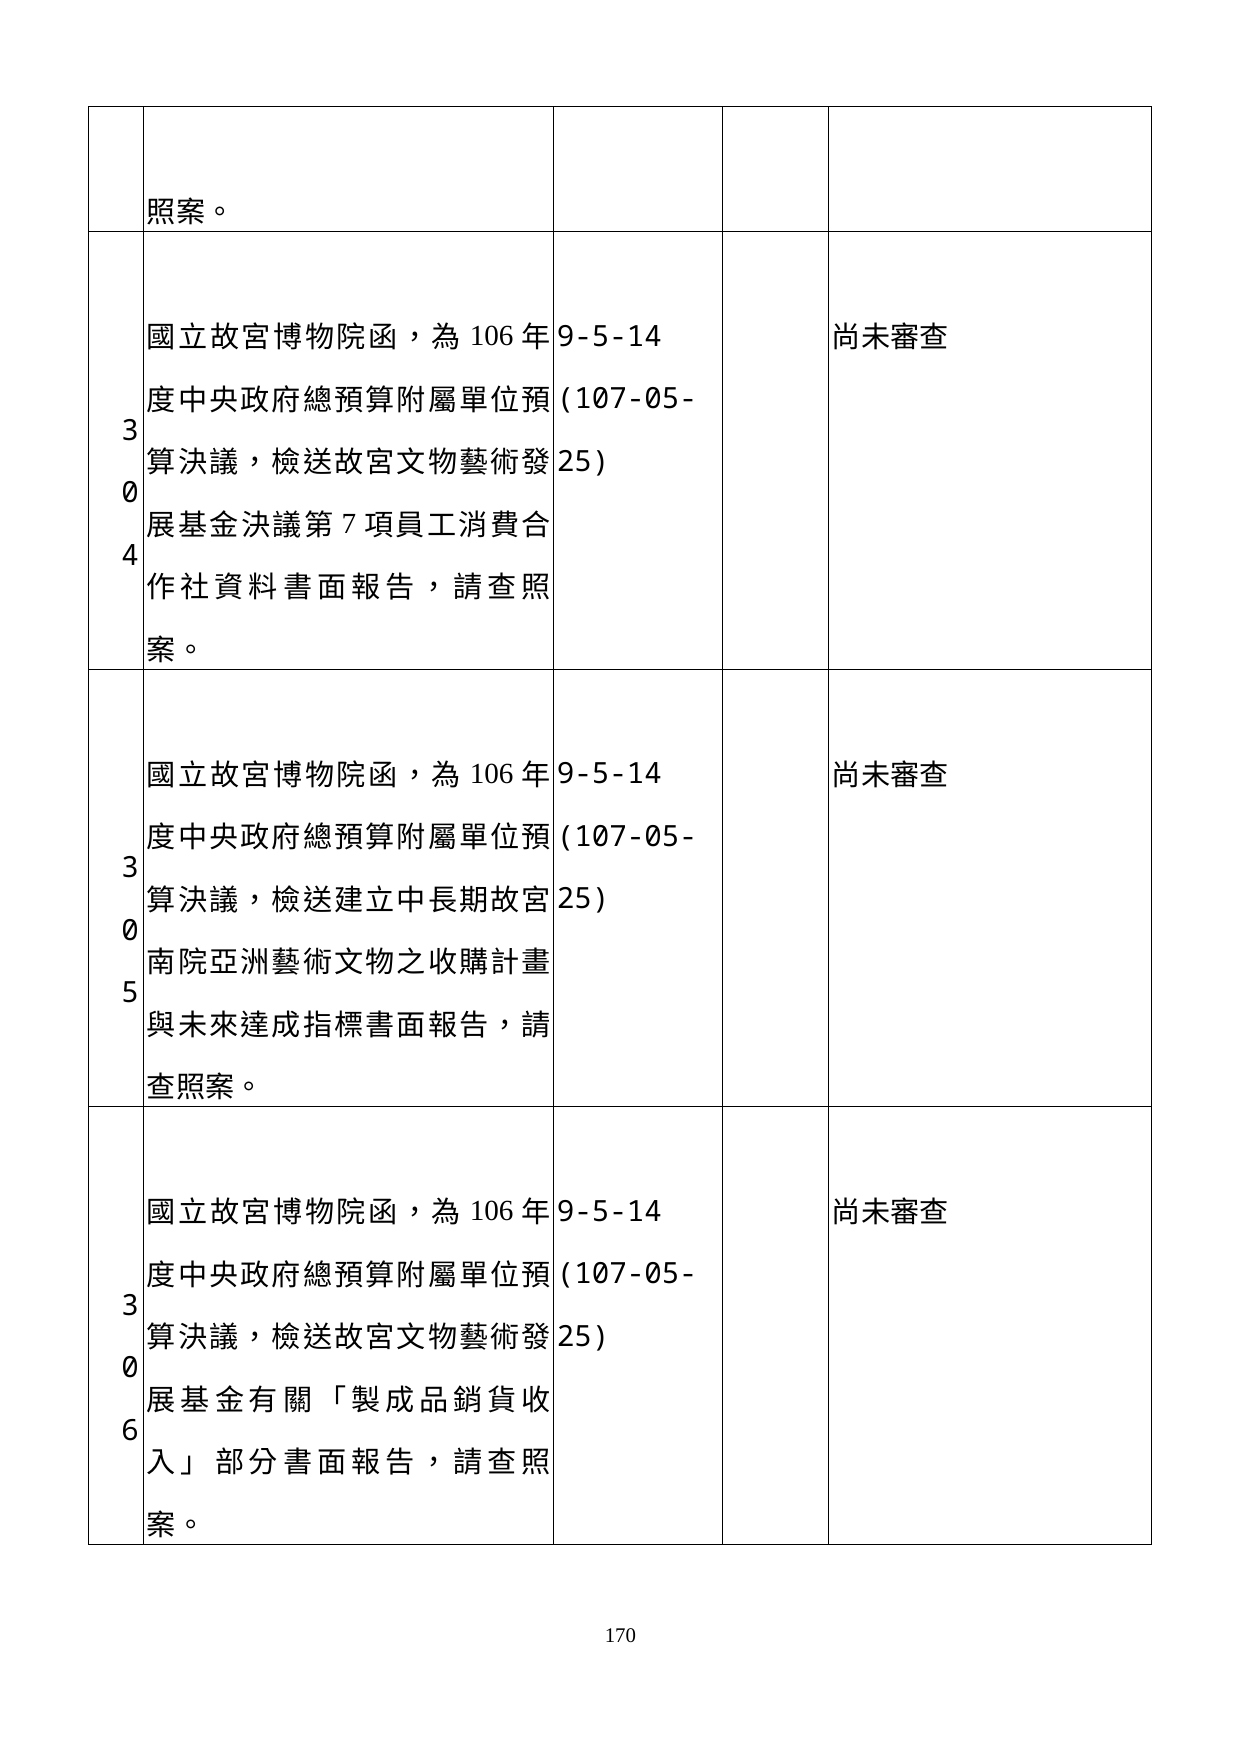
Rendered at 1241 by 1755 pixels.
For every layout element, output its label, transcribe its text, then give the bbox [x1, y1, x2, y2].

table_cell 照案。 [144, 107, 553, 231]
table_cell 9-5-14 (107-05-25) [554, 1107, 722, 1543]
table_cell [723, 670, 828, 1106]
table_cell [89, 107, 143, 231]
table_cell [89, 232, 143, 668]
table_cell [723, 232, 828, 668]
table_cell [723, 107, 828, 231]
table_cell 尚未審查 [829, 670, 1151, 1106]
table_cell 國立故宮博物院函，為106年度中央政府總預算附屬單位預算決議，檢送建立中長期故宮南院亞洲藝術文物之收購計畫與未來達成指標書面報告，請查照案。 [144, 670, 553, 1106]
table_cell 國立故宮博物院函，為106年度中央政府總預算附屬單位預算決議，檢送故宮文物藝術發展基金決議第7項員工消費合作社資料書面報告，請查照案。 [144, 232, 553, 668]
table_cell 國立故宮博物院函，為106年度中央政府總預算附屬單位預算決議，檢送故宮文物藝術發展基金有關「製成品銷貨收入」部分書面報告，請查照案。 [144, 1107, 553, 1543]
table_cell [554, 107, 722, 231]
table_cell [89, 1107, 143, 1543]
table_cell 尚未審查 [829, 1107, 1151, 1543]
table_cell 9-5-14 (107-05-25) [554, 232, 722, 668]
table_cell 9-5-14 (107-05-25) [554, 670, 722, 1106]
table_cell [89, 670, 143, 1106]
table_cell [723, 1107, 828, 1543]
table_cell [829, 107, 1151, 231]
table_cell 尚未審查 [829, 232, 1151, 668]
